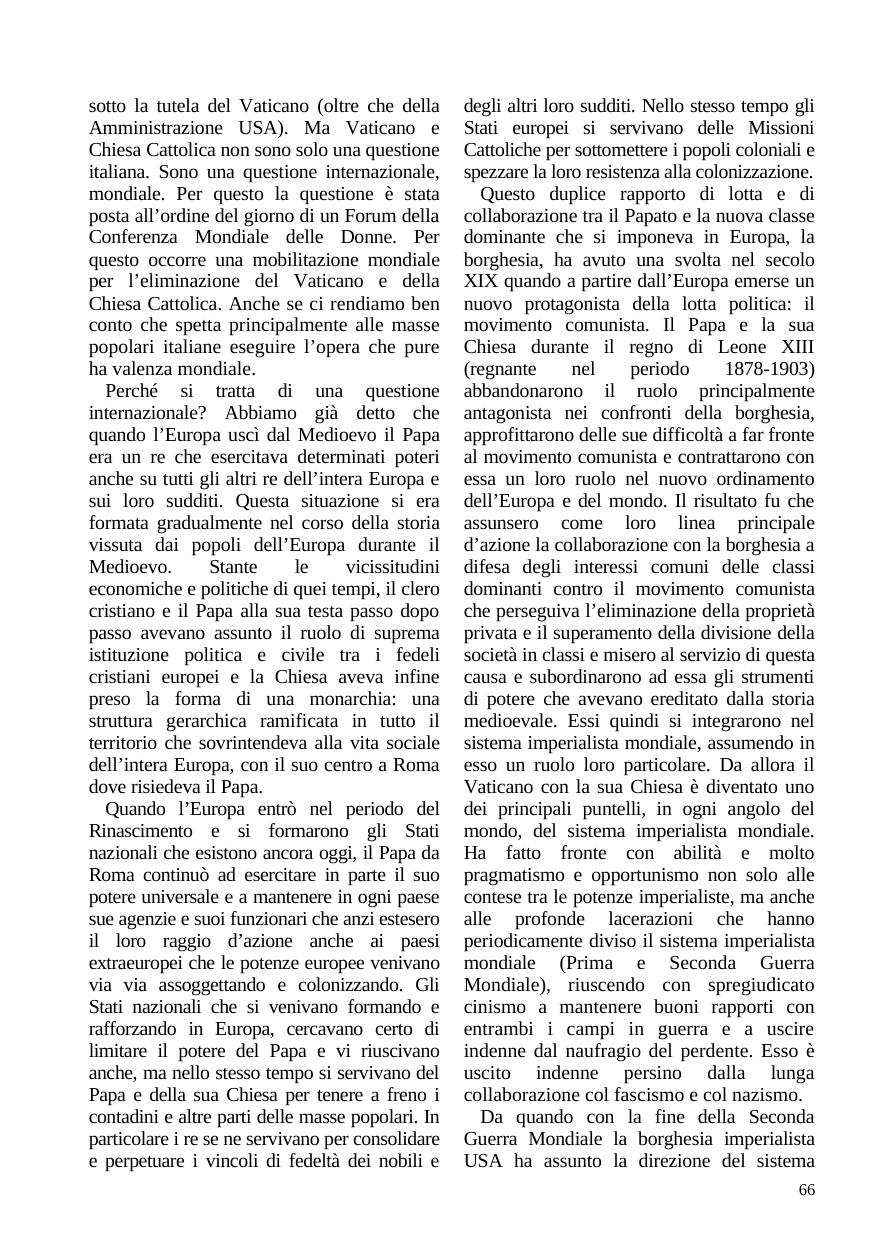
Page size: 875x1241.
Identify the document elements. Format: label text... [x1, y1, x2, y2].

text sotto la tutela del Vaticano (oltre che della Amministrazione USA). Ma Vaticano e Chiesa Cattolica non sono solo una questione italiana. Sono una questione internazionale, mondiale. Per questo la questione è stata posta all’ordine del giorno di un Forum della Conferenza Mondiale delle Donne. Per questo occorre una mobilitazione mondiale per l’eliminazione del Vaticano e della Chiesa Cattolica. Anche se ci rendiamo ben conto che spetta principalmente alle masse popolari italiane eseguire l’opera che pure ha valenza mondiale. [88, 94, 440, 380]
text Questo duplice rapporto di lotta e di collaborazione tra il Papato e la nuova classe dominante che si imponeva in Europa, la borghesia, ha avuto una svolta nel secolo XIX quando a partire dall’Europa emerse un nuovo protagonista della lotta politica: il movimento comunista. Il Papa e la sua Chiesa durante il regno di Leone XIII (regnante nel periodo 1878-1903) abbandonarono il ruolo principalmente antagonista nei confronti della borghesia, approfittarono delle sue difficoltà a far fronte al movimento comunista e contrattarono con essa un loro ruolo nel nuovo ordinamento dell’Europa e del mondo. Il risultato fu che assunsero come loro linea principale d’azione la collaborazione con la borghesia a difesa degli interessi comuni delle classi dominanti contro il movimento comunista che perseguiva l’eliminazione della proprietà privata e il superamento della divisione della società in classi e misero al servizio di questa causa e subordinarono ad essa gli strumenti di potere che avevano ereditato dalla storia medioevale. Essi quindi si integrarono nel sistema imperialista mondiale, assumendo in esso un ruolo loro particolare. Da allora il Vaticano con la sua Chiesa è diventato uno dei principali puntelli, in ogni angolo del mondo, del sistema imperialista mondiale. Ha fatto fronte con abilità e molto pragmatismo e opportunismo non solo alle contese tra le potenze imperialiste, ma anche alle profonde lacerazioni che hanno periodicamente diviso il sistema imperialista mondiale (Prima e Seconda Guerra Mondiale), riuscendo con spregiudicato cinismo a mantenere buoni rapporti con entrambi i campi in guerra e a uscire indenne dal naufragio del perdente. Esso è uscito indenne persino dalla lunga collaborazione col fascismo e col nazismo. [463, 182, 815, 1106]
text Quando l’Europa entrò nel periodo del Rinascimento e si formarono gli Stati nazionali che esistono ancora oggi, il Papa da Roma continuò ad esercitare in parte il suo potere universale e a mantenere in ogni paese sue agenzie e suoi funzionari che anzi estesero il loro raggio d’azione anche ai paesi extraeuropei che le potenze europee venivano via via assoggettando e colonizzando. Gli Stati nazionali che si venivano formando e rafforzando in Europa, cercavano certo di limitare il potere del Papa e vi riuscivano anche, ma nello stesso tempo si servivano del Papa e della sua Chiesa per tenere a freno i contadini e altre parti delle masse popolari. In particolare i re se ne servivano per consolidare e perpetuare i vincoli di fedeltà dei nobili e [88, 798, 440, 1171]
text Da quando con la fine della Seconda Guerra Mondiale la borghesia imperialista USA ha assunto la direzione del sistema [463, 1106, 815, 1171]
text Perché si tratta di una questione internazionale? Abbiamo già detto che quando l’Europa uscì dal Medioevo il Papa era un re che esercitava determinati poteri anche su tutti gli altri re dell’intera Europa e sui loro sudditi. Questa situazione si era formata gradualmente nel corso della storia vissuta dai popoli dell’Europa durante il Medioevo. Stante le vicissitudini economiche e politiche di quei tempi, il clero cristiano e il Papa alla sua testa passo dopo passo avevano assunto il ruolo di suprema istituzione politica e civile tra i fedeli cristiani europei e la Chiesa aveva infine preso la forma di una monarchia: una struttura gerarchica ramificata in tutto il territorio che sovrintendeva alla vita sociale dell’intera Europa, con il suo centro a Roma dove risiedeva il Papa. [88, 380, 440, 798]
text degli altri loro sudditi. Nello stesso tempo gli Stati europei si servivano delle Missioni Cattoliche per sottomettere i popoli coloniali e spezzare la loro resistenza alla colonizzazione. [463, 94, 815, 182]
